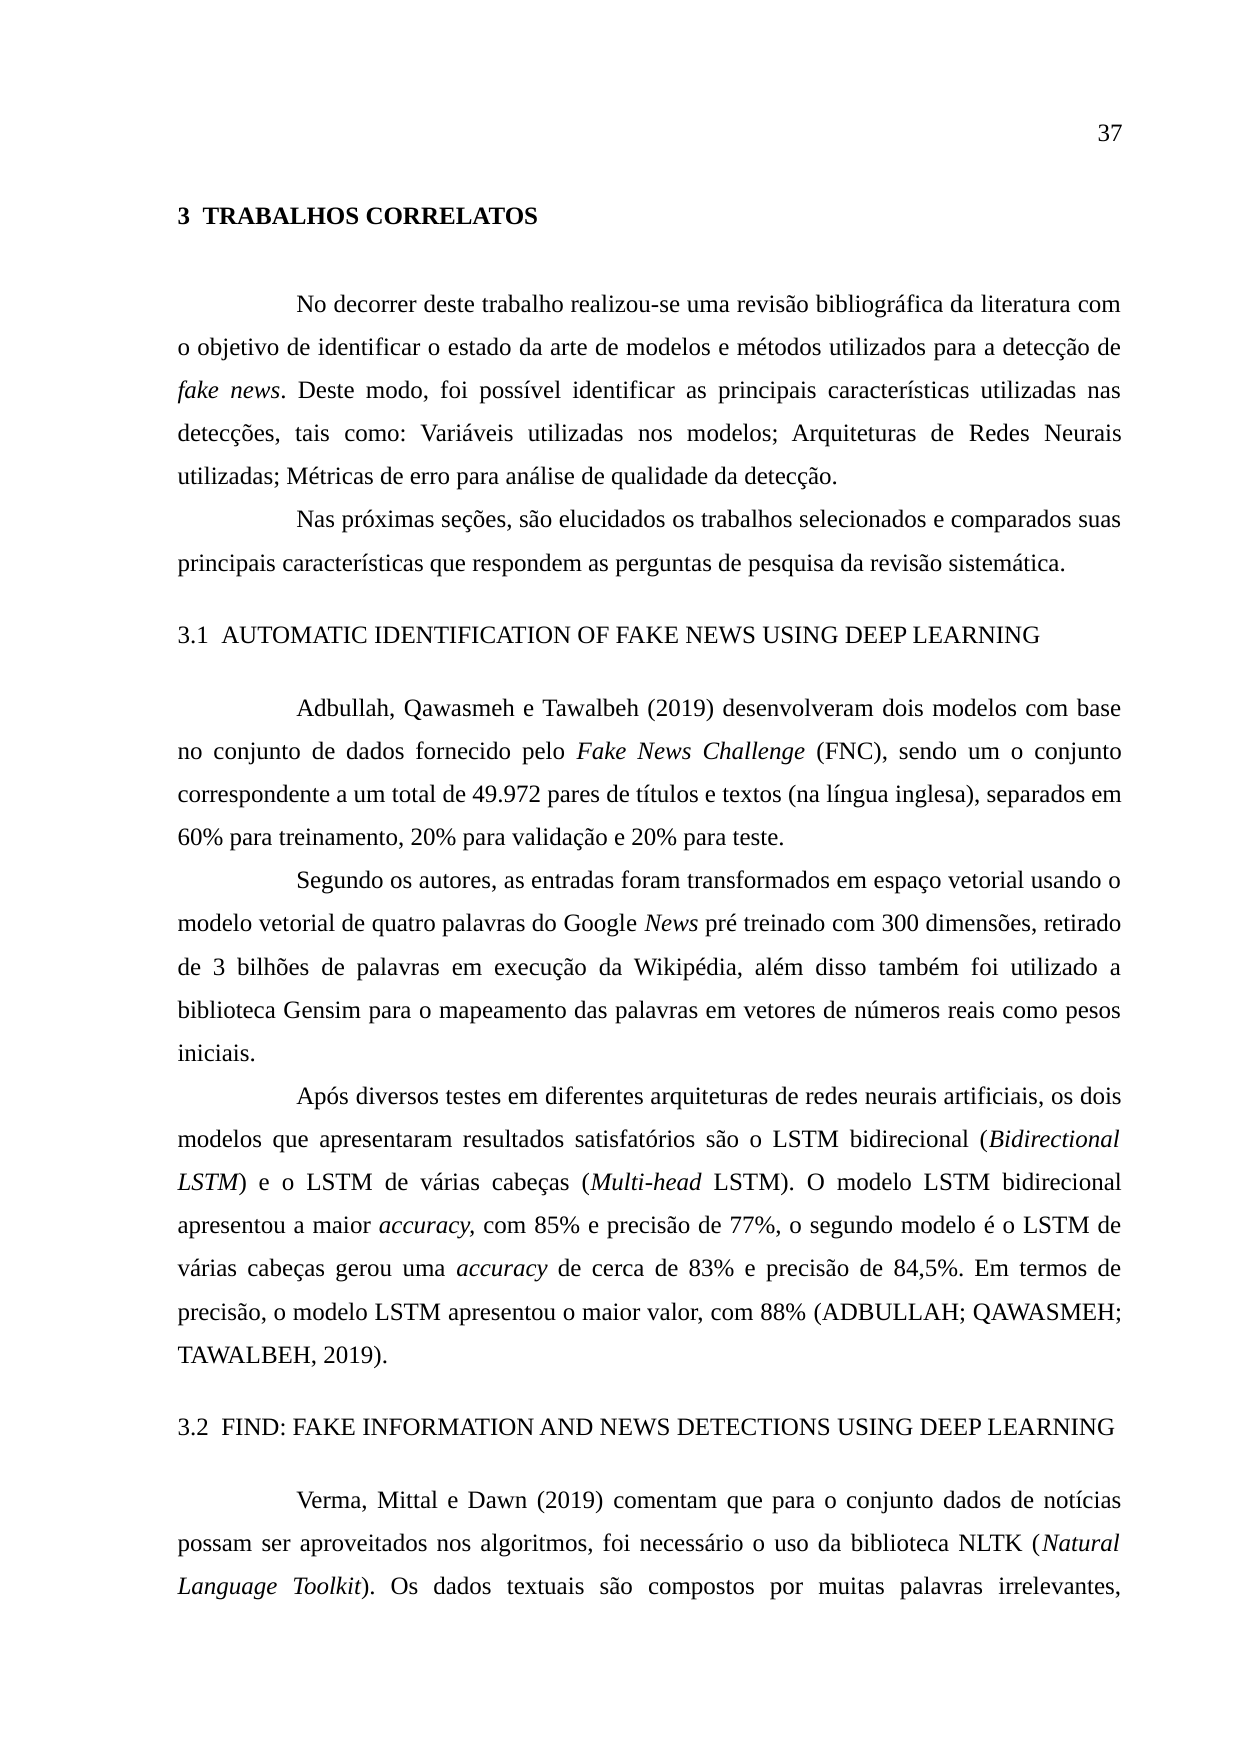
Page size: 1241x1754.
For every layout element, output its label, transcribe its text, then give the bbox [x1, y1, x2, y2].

subtitle FIND: FAKE INFORMATION AND NEWS DETECTIONS USING DEEP LEARNING [177, 1412, 1122, 1441]
text Verma, Mittal e Dawn (2019) comentam que para o conjunto dados de notícias possam ser aproveitados nos algoritmos, foi necessário o uso da biblioteca NLTK (Natural Language Toolkit). Os dados textuais são compostos por muitas palavras irrelevantes, [177, 1485, 1122, 1600]
text No decorrer deste trabalho realizou-se uma revisão bibliográfica da literatura com o objetivo de identificar o estado da arte de modelos e métodos utilizados para a detecção de fake news. Deste modo, foi possível identificar as principais características utilizadas nas detecções, tais como: Variáveis utilizadas nos modelos; Arquiteturas de Redes Neurais utilizadas; Métricas de erro para análise de qualidade da detecção. [177, 289, 1122, 490]
text Segundo os autores, as entradas foram transformados em espaço vetorial usando o modelo vetorial de quatro palavras do Google News pré treinado com 300 dimensões, retirado de 3 bilhões de palavras em execução da Wikipédia, além disso também foi utilizado a biblioteca Gensim para o mapeamento das palavras em vetores de números reais como pesos iniciais. [177, 865, 1122, 1067]
subtitle TRABALHOS CORRELATOS [177, 201, 1122, 230]
subtitle AUTOMATIC IDENTIFICATION OF FAKE NEWS USING DEEP LEARNING [177, 620, 1122, 649]
text Após diversos testes em diferentes arquiteturas de redes neurais artificiais, os dois modelos que apresentaram resultados satisfatórios são o LSTM bidirecional (Bidirectional LSTM) e o LSTM de várias cabeças (Multi-head LSTM). O modelo LSTM bidirecional apresentou a maior accuracy, com 85% e precisão de 77%, o segundo modelo é o LSTM de várias cabeças gerou uma accuracy de cerca de 83% e precisão de 84,5%. Em termos de precisão, o modelo LSTM apresentou o maior valor, com 88% (ADBULLAH; QAWASMEH; TAWALBEH, 2019). [177, 1081, 1122, 1368]
text Adbullah, Qawasmeh e Tawalbeh (2019) desenvolveram dois modelos com base no conjunto de dados fornecido pelo Fake News Challenge (FNC), sendo um o conjunto correspondente a um total de 49.972 pares de títulos e textos (na língua inglesa), separados em 60% para treinamento, 20% para validação e 20% para teste. [177, 693, 1122, 851]
text Nas próximas seções, são elucidados os trabalhos selecionados e comparados suas principais características que respondem as perguntas de pesquisa da revisão sistemática. [177, 504, 1122, 576]
